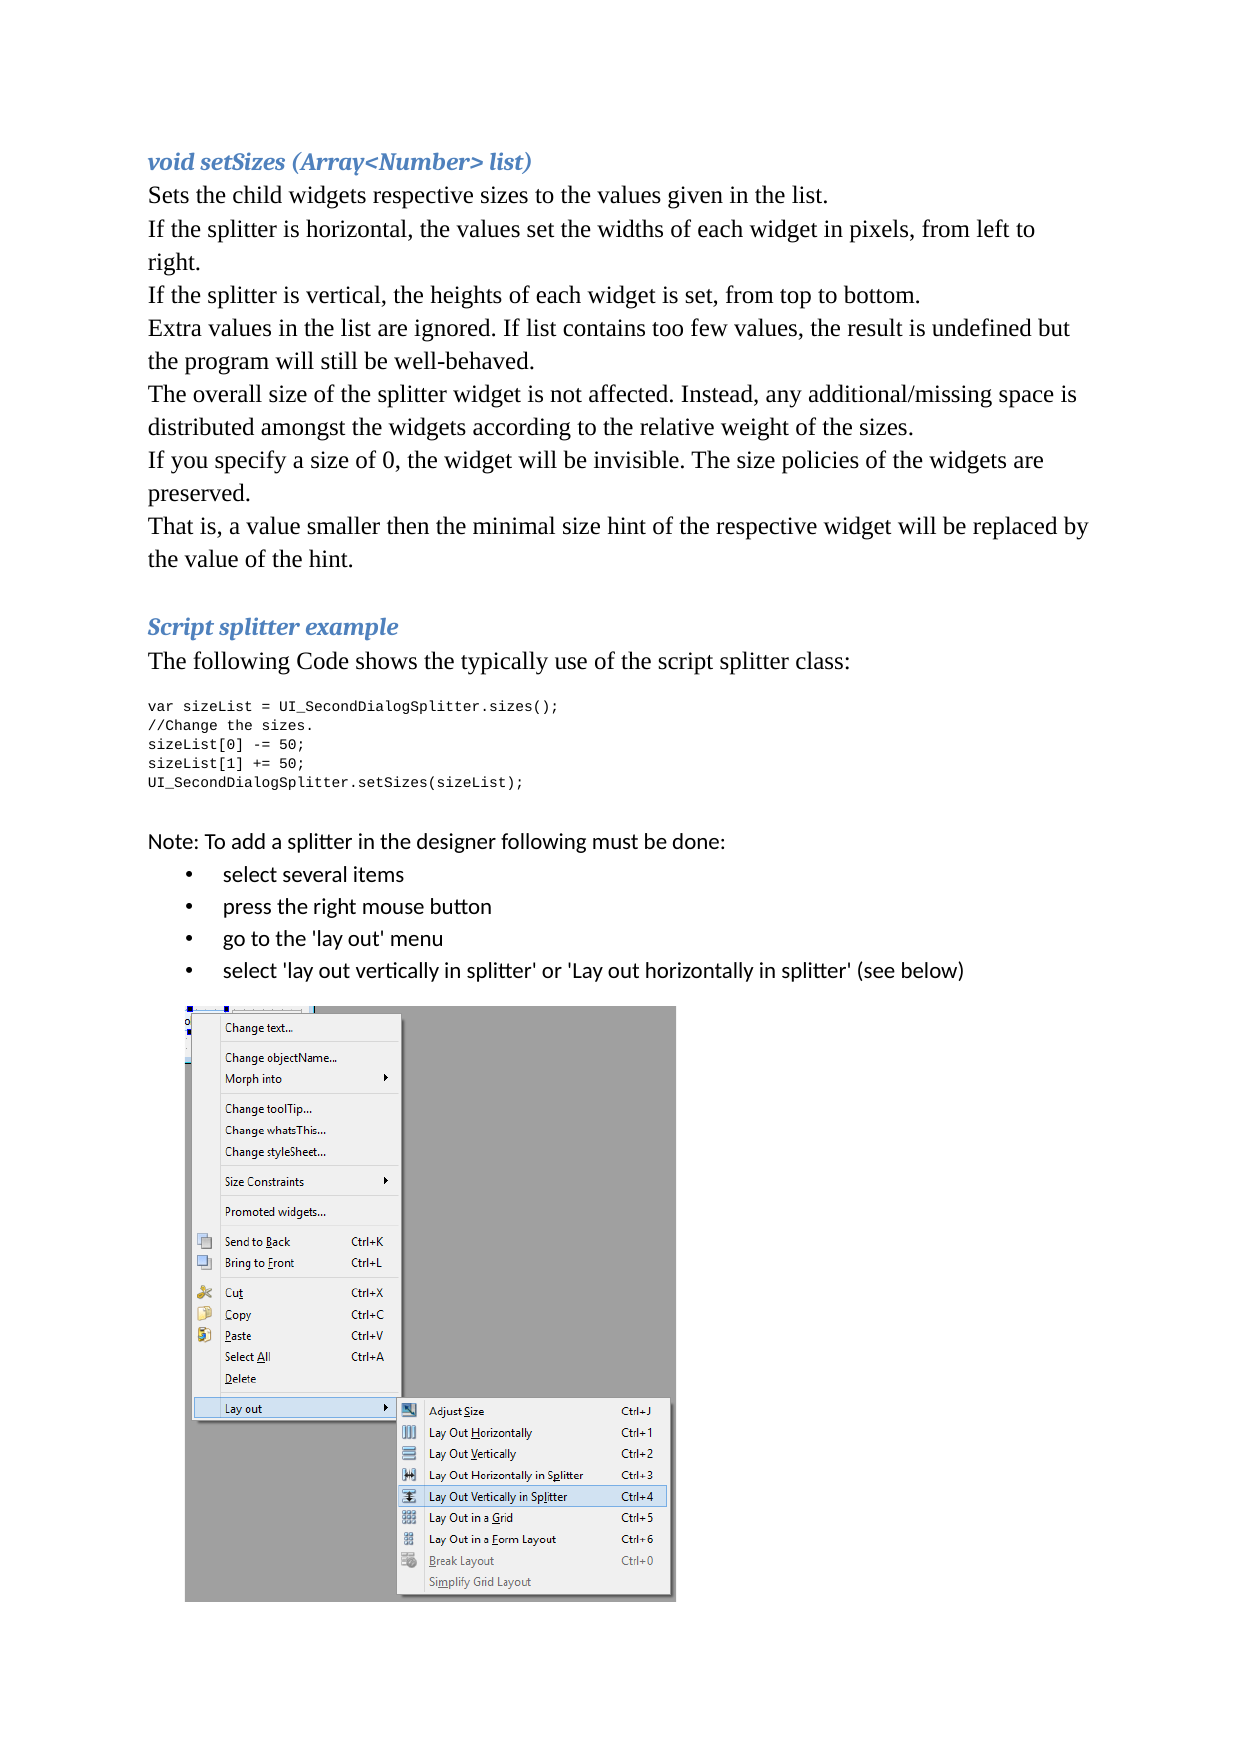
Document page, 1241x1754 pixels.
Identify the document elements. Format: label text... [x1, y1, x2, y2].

text The following Code shows the typically use of the script splitter class: [148, 646, 1093, 674]
text sizeList[0] -= 50; [148, 738, 1093, 754]
text Note: To add a splitter in the designer following must be done: [148, 827, 1093, 856]
list press the right mouse button [185, 892, 1093, 920]
text The overall size of the splitter widget is not affected. Instead, any additional/missing space is distributed amongst the widgets according to the relative weight of the sizes. [148, 379, 1093, 441]
text That is, a value smaller then the minimal size hint of the respective widget will be replaced by the value of the hint. [148, 511, 1093, 573]
subtitle Script splitter example [148, 613, 1093, 642]
text Sets the child widgets respective sizes to the values given in the list. [148, 181, 1093, 209]
text var sizeList = UI_SecondDialogSplitter.sizes(); [148, 700, 1093, 716]
text If the splitter is vertical, the heights of each widget is set, from top to bottom. [148, 280, 1093, 308]
text sizeList[1] += 50; [148, 757, 1093, 773]
list select 'lay out vertically in splitter' or 'Lay out horizontally in splitter' (see below) [185, 956, 1093, 984]
text Extra values in the list are ignored. If list contains too few values, the result is undefined but the program will still be well-behaved. [148, 313, 1093, 374]
text If you specify a size of 0, the widget will be invisible. The size policies of the widgets are preserved. [148, 445, 1093, 507]
text //Change the sizes. [148, 719, 1093, 735]
list go to the 'lay out' menu [185, 924, 1093, 952]
list select several items [185, 860, 1093, 888]
text UI_SecondDialogSplitter.setSizes(sizeList); [148, 776, 1093, 792]
picture [184, 1006, 677, 1602]
text If the splitter is horizontal, the values set the widths of each widget in pixels, from left to right. [148, 214, 1093, 275]
subtitle void setSizes (Array<Number> list) [148, 148, 1093, 176]
